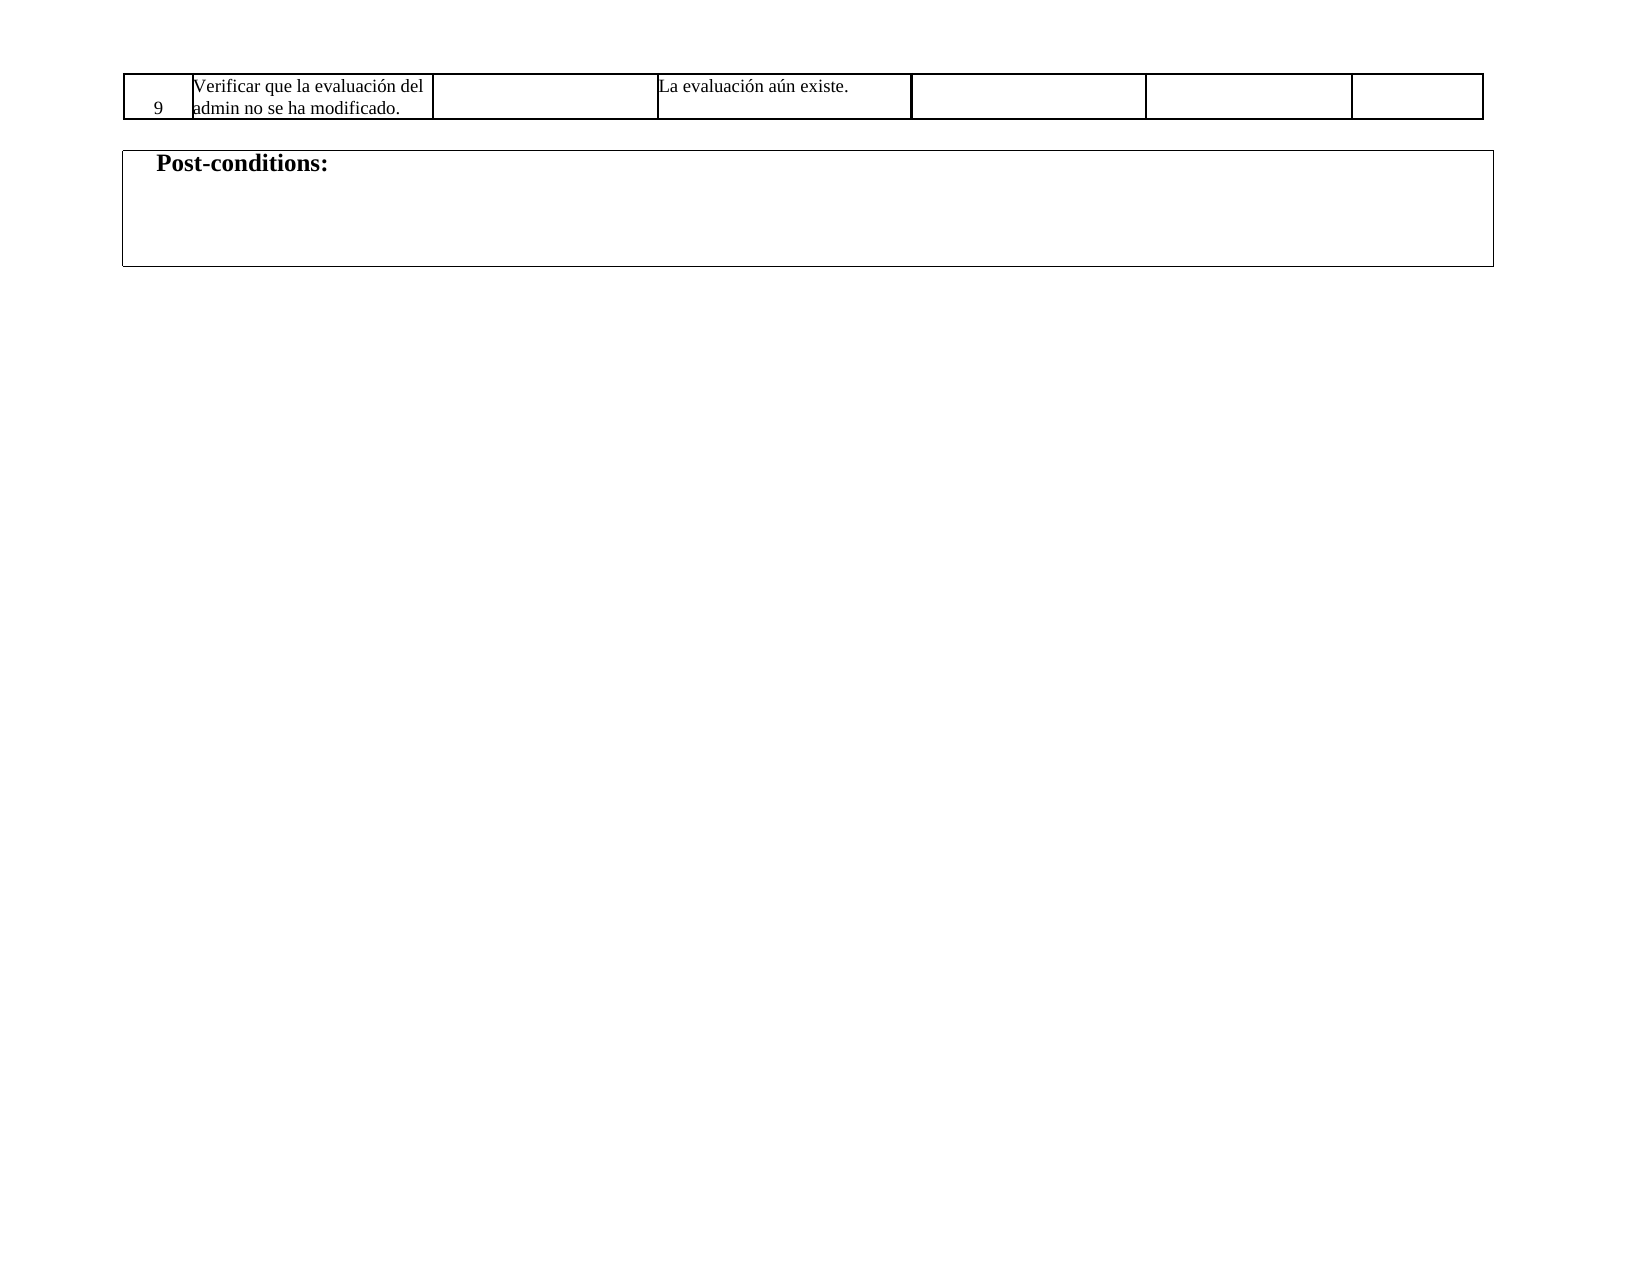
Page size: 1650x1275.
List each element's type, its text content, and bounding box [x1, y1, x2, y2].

table_cell [913, 75, 1145, 118]
table_cell 9 [125, 75, 192, 118]
table_cell [1353, 75, 1482, 118]
table_cell [434, 75, 657, 118]
text Post-conditions: [156, 151, 1493, 177]
table_cell La evaluación aún existe. [659, 75, 910, 118]
table_cell [1147, 75, 1351, 118]
table_cell Verificar que la evaluación del admin no se ha modificado. [194, 75, 432, 118]
